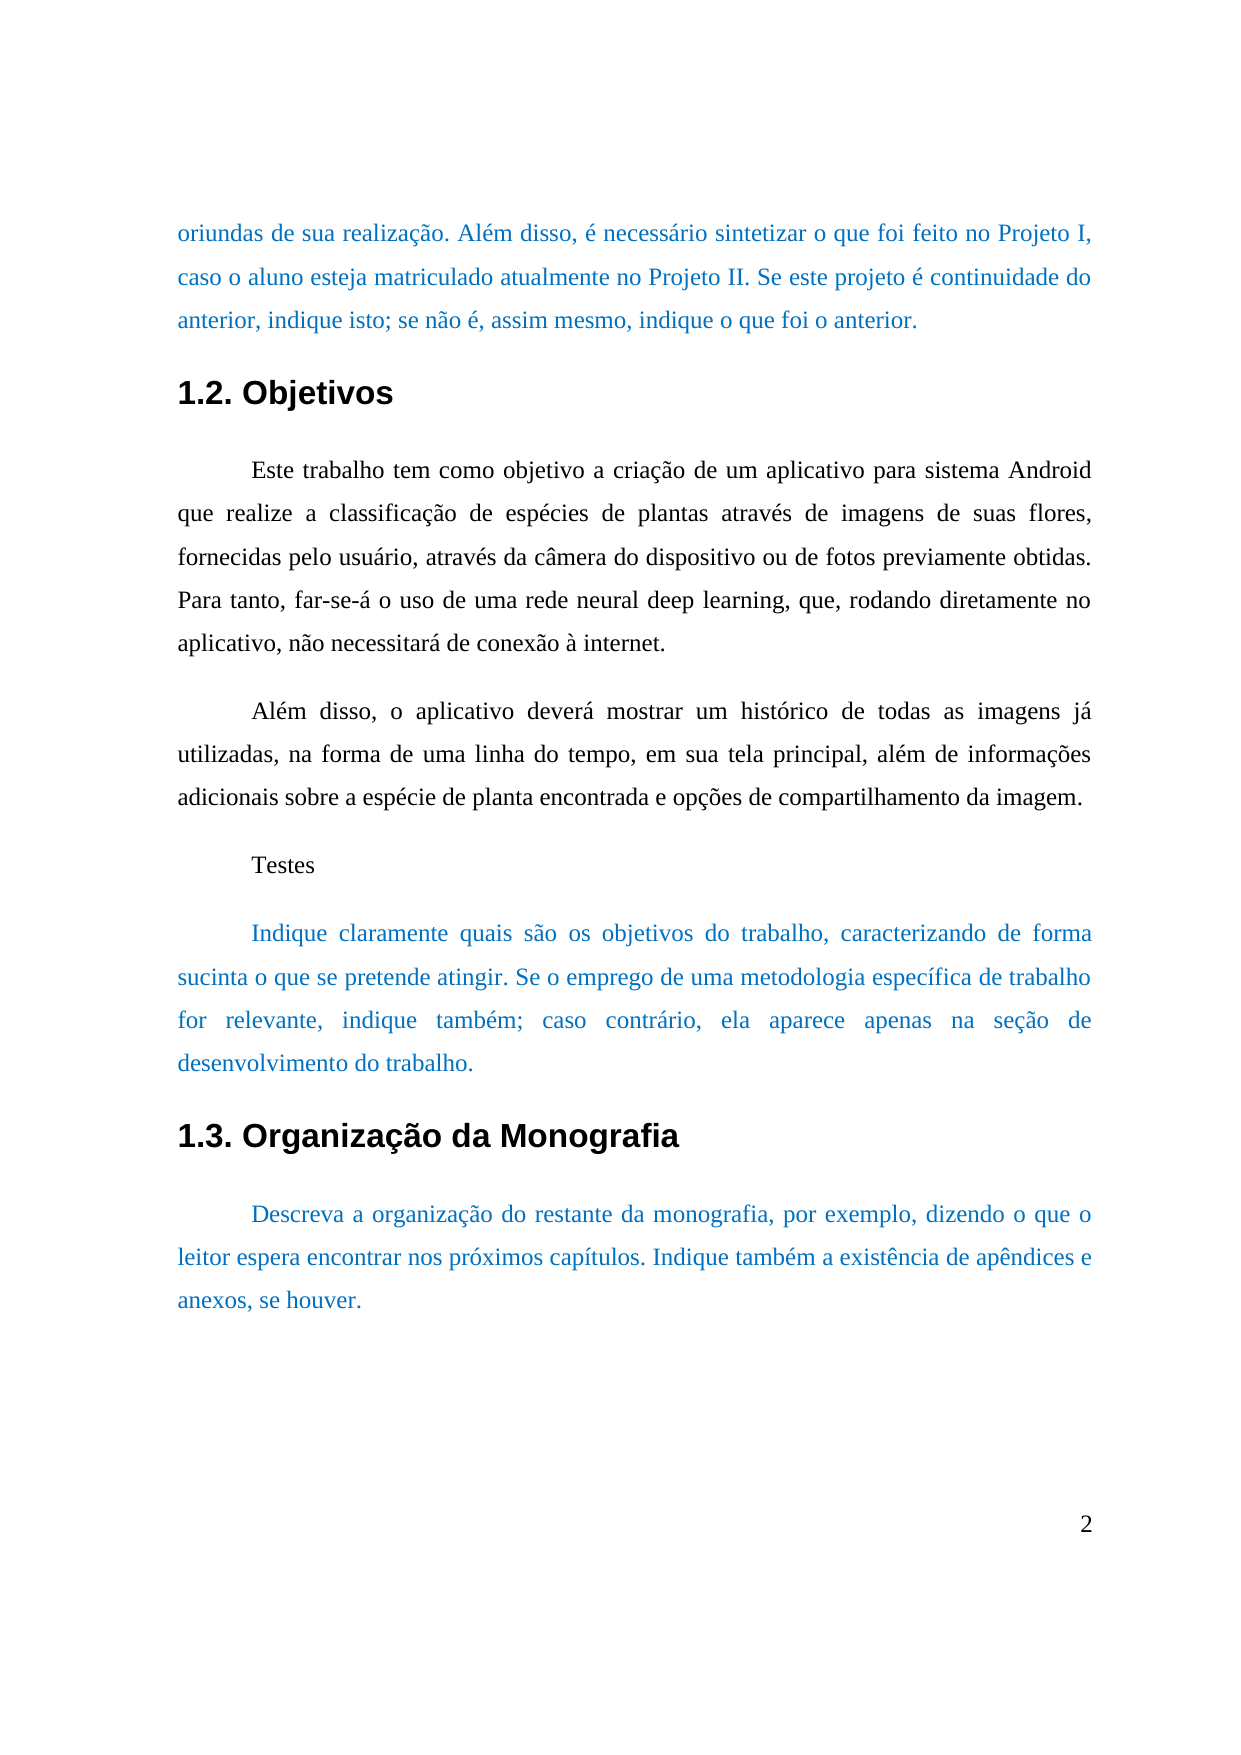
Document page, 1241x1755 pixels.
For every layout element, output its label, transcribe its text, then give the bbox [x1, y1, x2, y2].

subtitle 1.3. Organização da Monografia [177, 1116, 1093, 1154]
text oriundas de sua realização. Além disso, é necessário sintetizar o que foi feito no Projeto I, caso o aluno esteja matriculado atualmente no Projeto II. Se este projeto é continuidade do anterior, indique isto; se não é, assim mesmo, indique o que foi o anterior. [177, 218, 1093, 333]
text Descreva a organização do restante da monografia, por exemplo, dizendo o que o leitor espera encontrar nos próximos capítulos. Indique também a existência de apêndices e anexos, se houver. [177, 1199, 1093, 1314]
subtitle 1.2. Objetivos [177, 373, 1093, 411]
text Testes ­ [177, 850, 1093, 879]
text Além disso, o aplicativo deverá mostrar um histórico de todas as imagens já utilizadas, na forma de uma linha do tempo, em sua tela principal, além de informações adicionais sobre a espécie de planta encontrada e opções de compartilhamento da imagem. [177, 696, 1093, 811]
text Este trabalho tem como objetivo a criação de um aplicativo para sistema Android que realize a classificação de espécies de plantas através de imagens de suas flores, fornecidas pelo usuário, através da câmera do dispositivo ou de fotos previamente obtidas. Para tanto, far-se-á o uso de uma rede neural deep learning, que, rodando diretamente no aplicativo, não necessitará de conexão à internet. [177, 455, 1093, 657]
text Indique claramente quais são os objetivos do trabalho, caracterizando de forma sucinta o que se pretende atingir. Se o emprego de uma metodologia específica de trabalho for relevante, indique também; caso contrário, ela aparece apenas na seção de desenvolvimento do trabalho. [177, 918, 1093, 1077]
